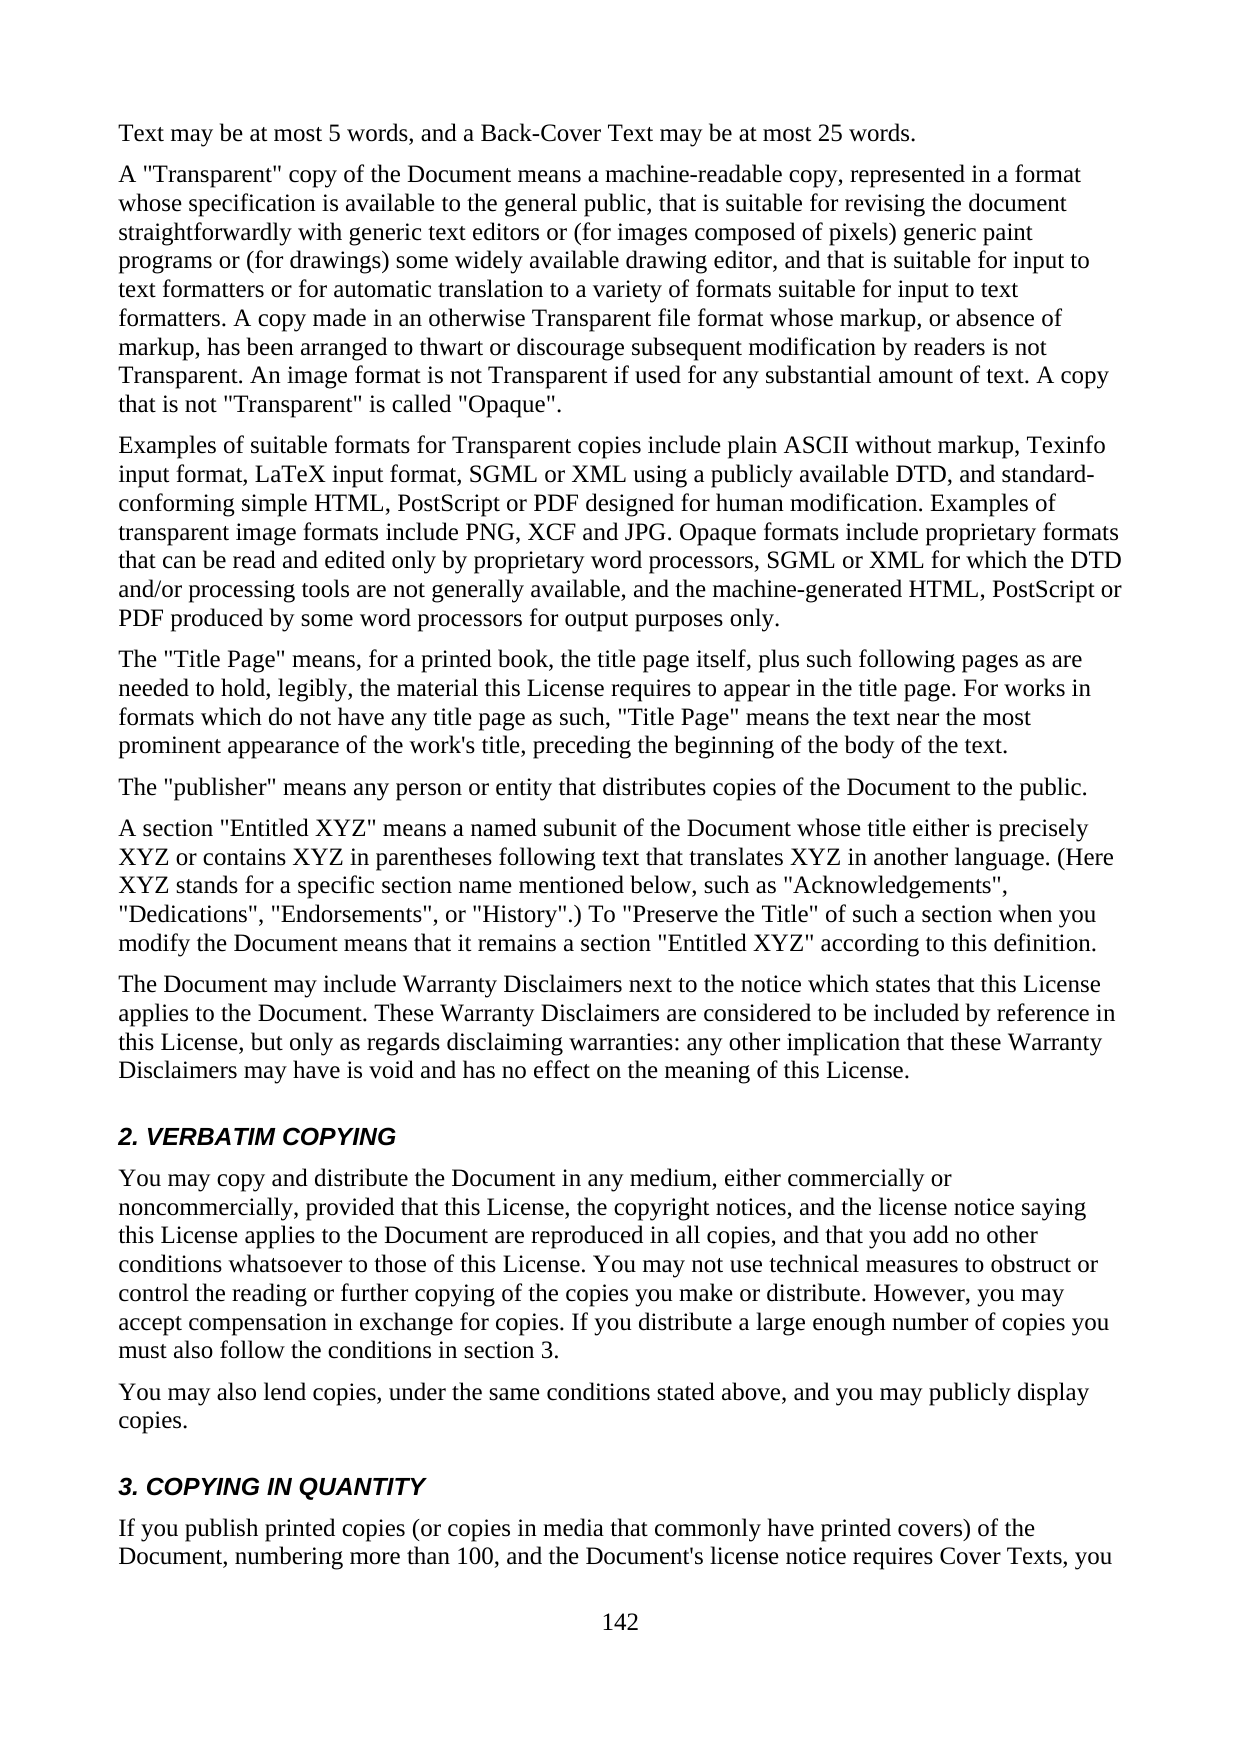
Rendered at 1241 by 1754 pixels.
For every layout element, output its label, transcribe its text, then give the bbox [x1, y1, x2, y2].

text The Document may include Warranty Disclaimers next to the notice which states that this License applies to the Document. These Warranty Disclaimers are considered to be included by reference in this License, but only as regards disclaiming warranties: any other implication that these Warranty Disclaimers may have is void and has no effect on the meaning of this License. [118, 969, 1122, 1084]
text Examples of suitable formats for Transparent copies include plain ASCII without markup, Texinfo input format, LaTeX input format, SGML or XML using a publicly available DTD, and standard-conforming simple HTML, PostScript or PDF designed for human modification. Examples of transparent image formats include PNG, XCF and JPG. Opaque formats include proprietary formats that can be read and edited only by proprietary word processors, SGML or XML for which the DTD and/or processing tools are not generally available, and the machine-generated HTML, PostScript or PDF produced by some word processors for output purposes only. [118, 431, 1122, 632]
text A section "Entitled XYZ" means a named subunit of the Document whose title either is precisely XYZ or contains XYZ in parentheses following text that translates XYZ in another language. (Here XYZ stands for a specific section name mentioned below, such as "Acknowledgements", "Dedications", "Endorsements", or "History".) To "Preserve the Title" of such a section when you modify the Document means that it remains a section "Entitled XYZ" according to this definition. [118, 813, 1122, 957]
text The "publisher" means any person or entity that distributes copies of the Document to the public. [118, 772, 1122, 801]
text If you publish printed copies (or copies in media that commonly have printed covers) of the Document, numbering more than 100, and the Document's license notice requires Cover Texts, you [118, 1513, 1122, 1570]
text A "Transparent" copy of the Document means a machine-readable copy, represented in a format whose specification is available to the general public, that is suitable for revising the document straightforwardly with generic text editors or (for images composed of pixels) generic paint programs or (for drawings) some widely available drawing editor, and that is suitable for input to text formatters or for automatic translation to a variety of formats suitable for input to text formatters. A copy made in an otherwise Transparent file format whose markup, or absence of markup, has been arranged to thwart or discourage subsequent modification by readers is not Transparent. An image format is not Transparent if used for any substantial amount of text. A copy that is not "Transparent" is called "Opaque". [118, 159, 1122, 418]
subtitle 3. COPYING IN QUANTITY [118, 1472, 1122, 1500]
subtitle 2. VERBATIM COPYING [118, 1122, 1122, 1150]
text Text may be at most 5 words, and a Back-Cover Text may be at most 25 words. [118, 118, 1122, 147]
text You may also lend copies, under the same conditions stated above, and you may publicly display copies. [118, 1377, 1122, 1434]
text You may copy and distribute the Document in any medium, either commercially or noncommercially, provided that this License, the copyright notices, and the license notice saying this License applies to the Document are reproduced in all copies, and that you add no other conditions whatsoever to those of this License. You may not use technical measures to obstruct or control the reading or further copying of the copies you make or distribute. However, you may accept compensation in exchange for copies. If you distribute a large enough number of copies you must also follow the conditions in section 3. [118, 1163, 1122, 1364]
text The "Title Page" means, for a printed book, the title page itself, plus such following pages as are needed to hold, legibly, the material this License requires to appear in the title page. For works in formats which do not have any title page as such, "Title Page" means the text near the most prominent appearance of the work's title, preceding the beginning of the body of the text. [118, 644, 1122, 759]
